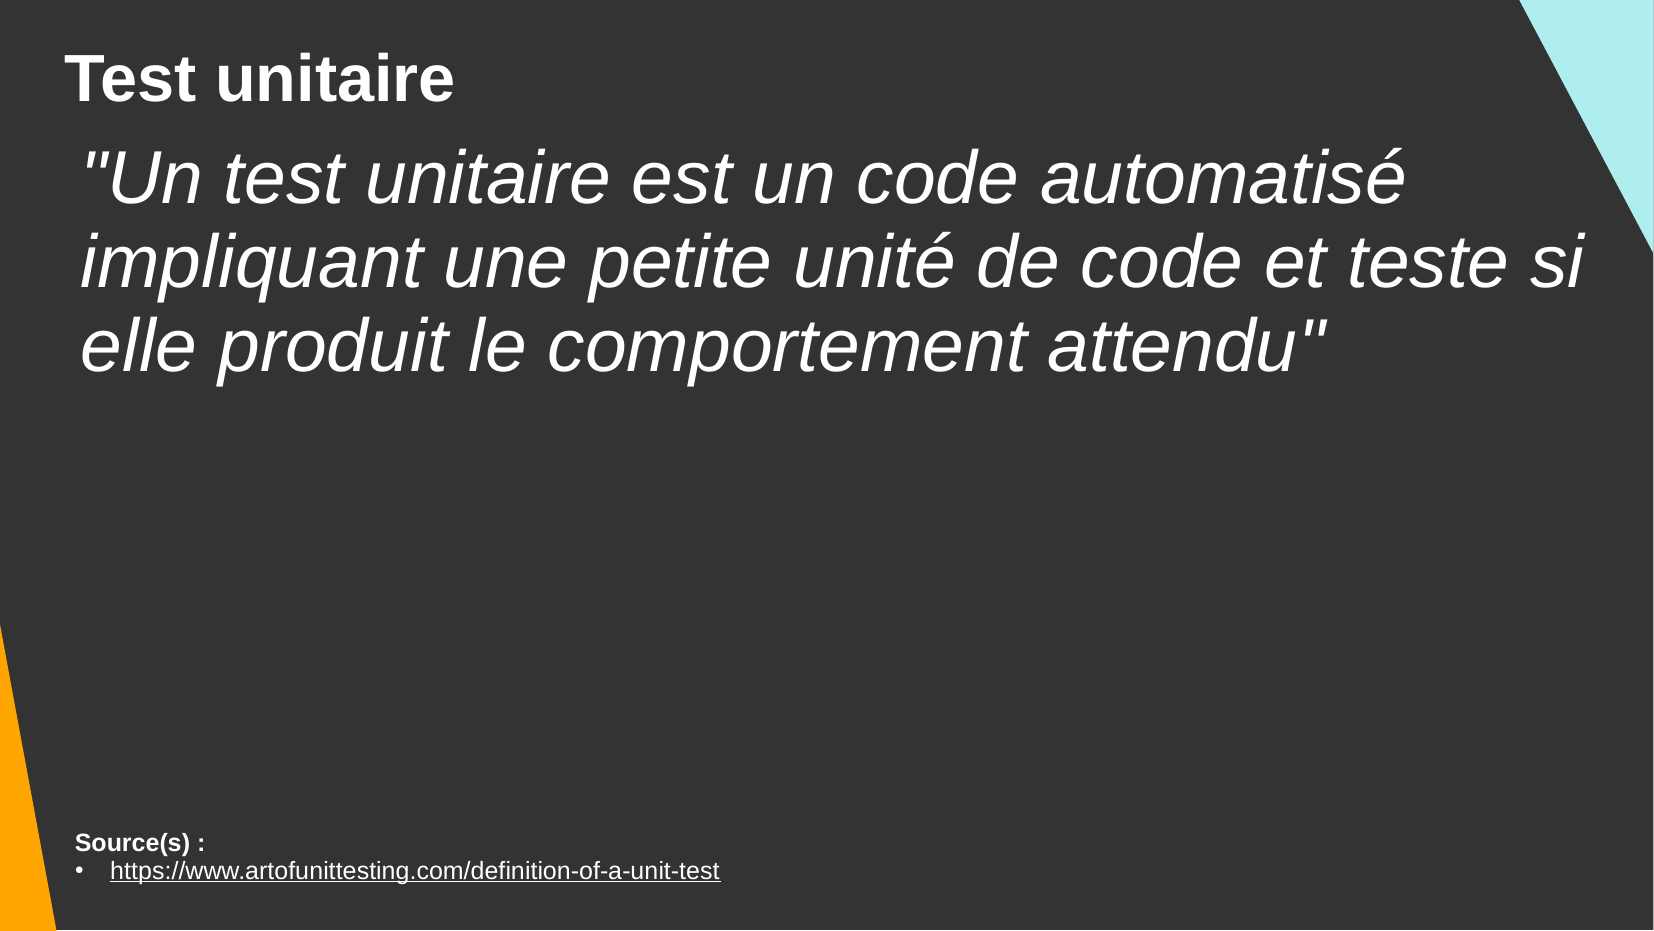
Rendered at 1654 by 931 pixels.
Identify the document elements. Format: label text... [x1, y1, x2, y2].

title Test unitaire [64, 40, 1635, 116]
text_box Source(s) : https://www.artofunittesting.com/definition-of-a-unit-test [60, 821, 1546, 906]
list "Un test unitaire est un code automatisé impliquant une petite unité de code et teste si elle produit le comportement attendu" [80, 135, 1620, 414]
text_box [1519, 0, 1654, 255]
text_box [0, 624, 57, 931]
